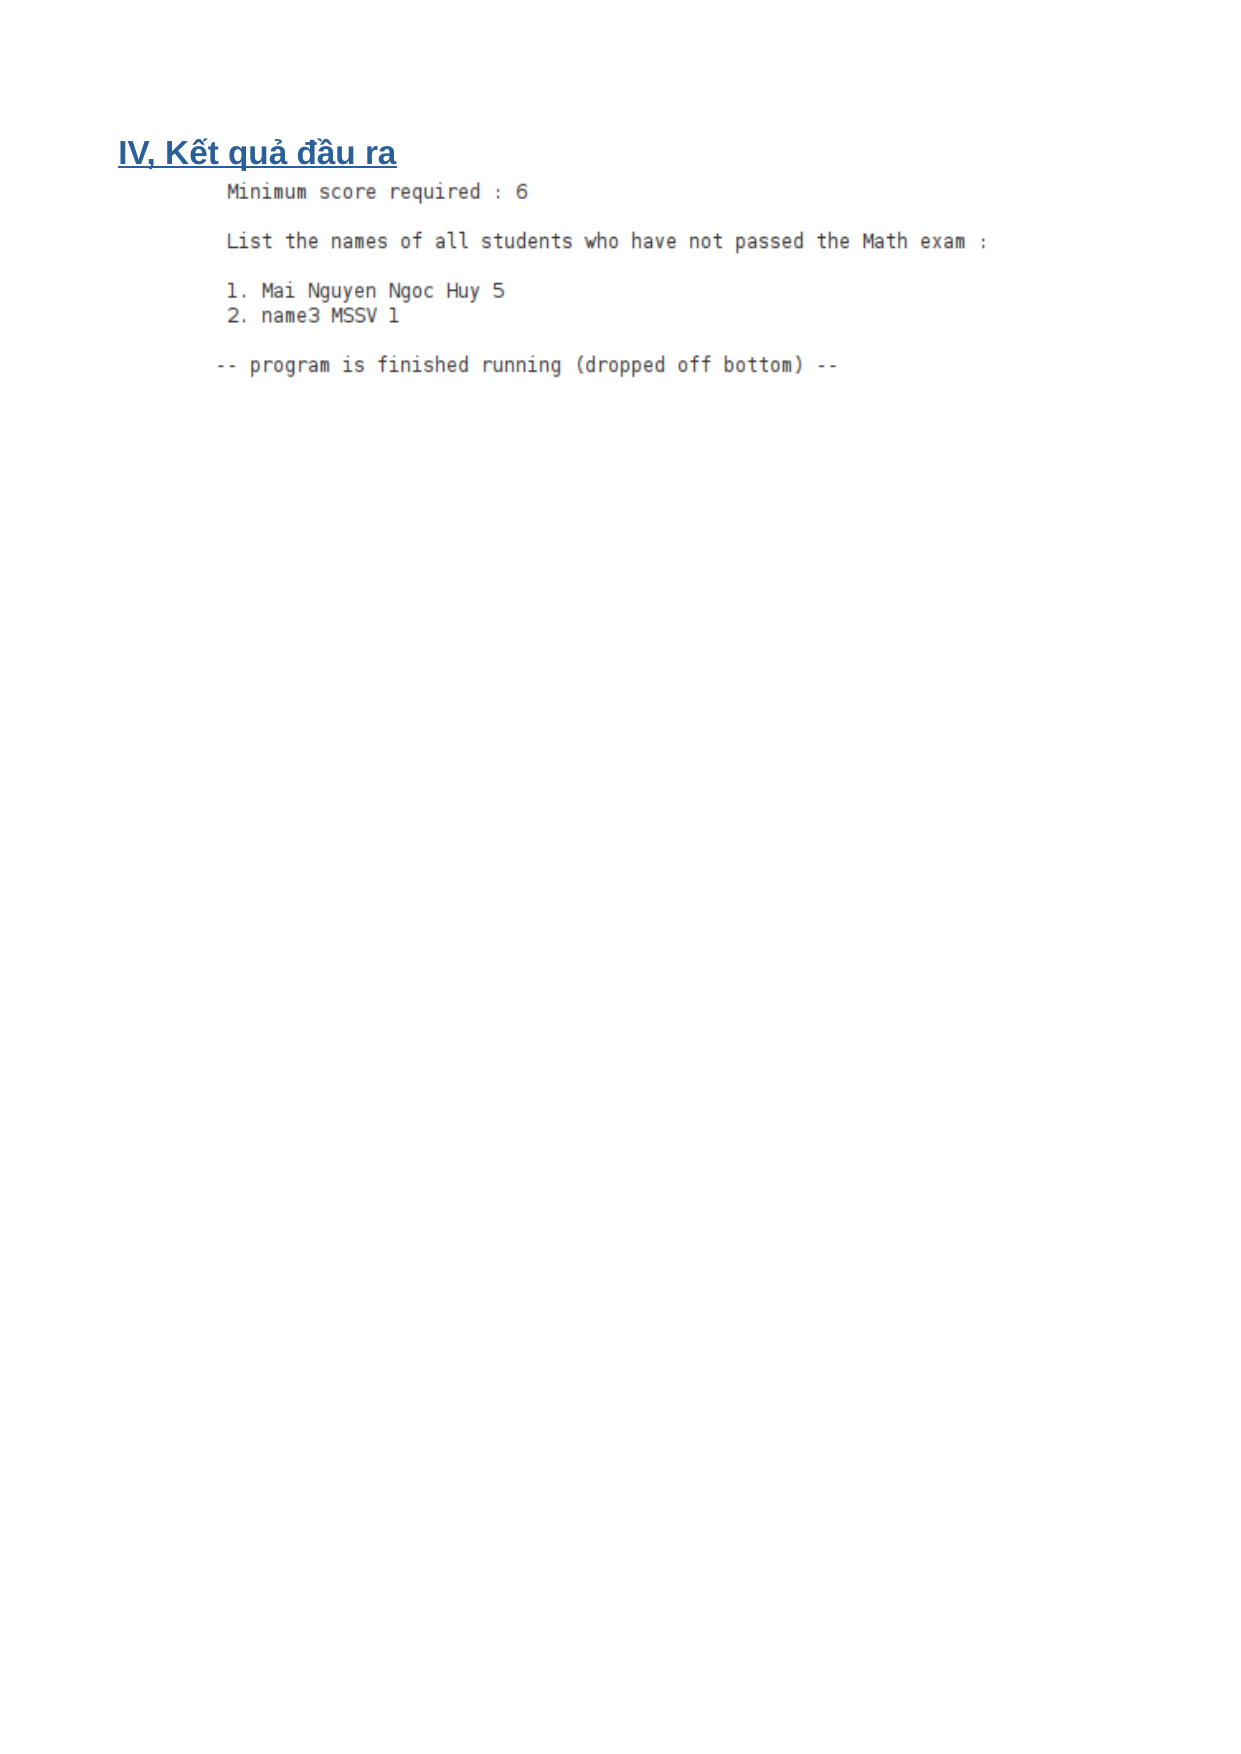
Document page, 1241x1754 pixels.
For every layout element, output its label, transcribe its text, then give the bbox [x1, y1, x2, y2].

picture [217, 171, 1024, 402]
subtitle IV, Kết quả đầu ra [118, 133, 1122, 171]
